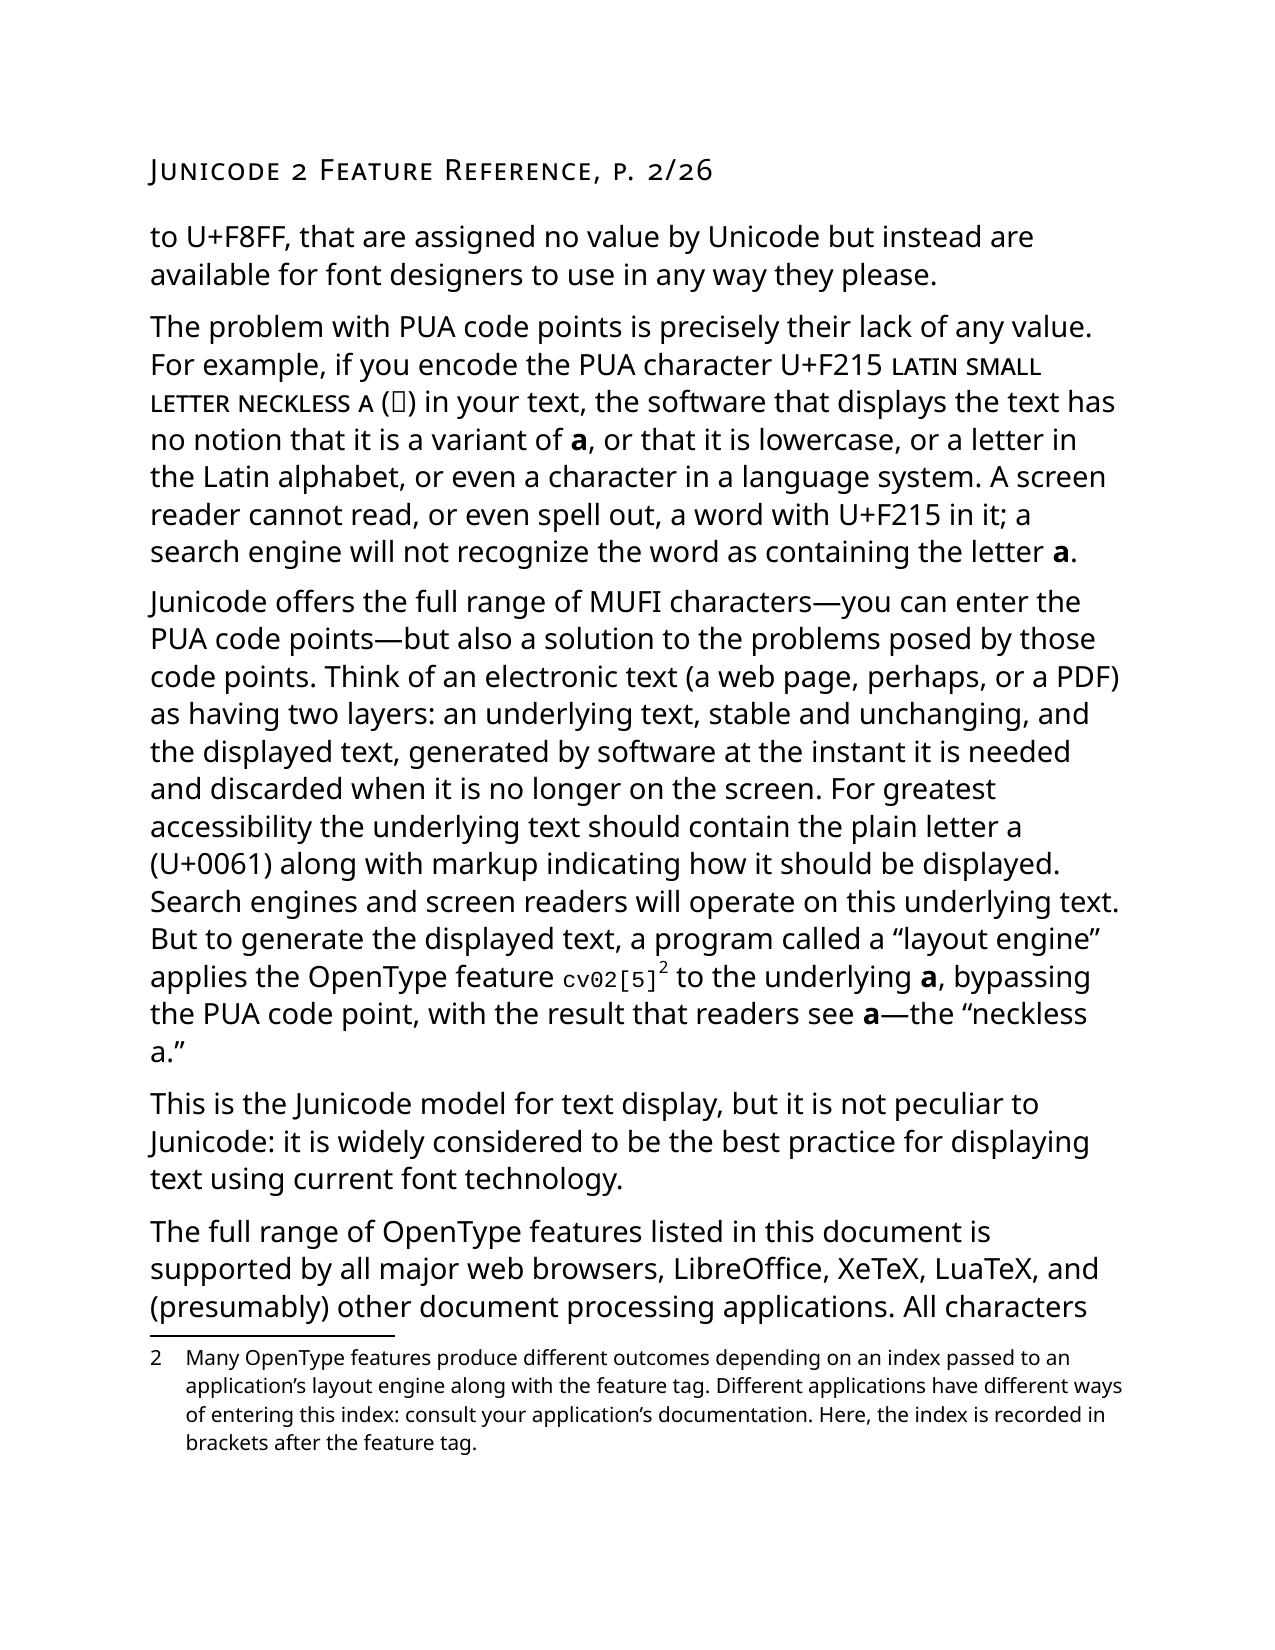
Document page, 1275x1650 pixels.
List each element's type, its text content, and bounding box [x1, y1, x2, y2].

text Many OpenType features produce different outcomes depending on an index passed to an application’s layout engine along with the feature tag. Different applications have different ways of entering this index: consult your application’s documentation. Here, the index is recorded in brackets after the feature tag. [150, 1342, 1125, 1456]
text This is the Junicode model for text display, but it is not peculiar to Junicode: it is widely considered to be the best practice for displaying text using current font technology. [150, 1084, 1125, 1197]
text The full range of OpenType features listed in this document is supported by all major web browsers, LibreOffice, XeTeX, LuaTeX, and (presumably) other document processing applications. All characters [150, 1212, 1125, 1324]
text to U+F8FF, that are assigned no value by Unicode but instead are available for font designers to use in any way they please. [150, 217, 1125, 292]
text The problem with PUA code points is precisely their lack of any value. For example, if you encode the PUA character U+F215 latin small letter neckless a () in your text, the software that displays the text has no notion that it is a variant of a, or that it is lowercase, or a letter in the Latin alphabet, or even a character in a language system. A screen reader cannot read, or even spell out, a word with U+F215 in it; a search engine will not recognize the word as containing the letter a. [150, 307, 1125, 570]
text Junicode offers the full range of MUFI characters—you can enter the PUA code points—but also a solution to the problems posed by those code points. Think of an electronic text (a web page, perhaps, or a PDF) as having two layers: an underlying text, stable and unchanging, and the displayed text, generated by software at the instant it is needed and discarded when it is no longer on the screen. For greatest accessibility the underlying text should contain the plain letter a (U+0061) along with markup indicating how it should be displayed. Search engines and screen readers will operate on this underlying text. But to generate the displayed text, a program called a “layout engine” applies the OpenType feature cv02[5] to the underlying a, bypassing the PUA code point, with the result that readers see a—the “neckless a.” [150, 582, 1125, 1069]
